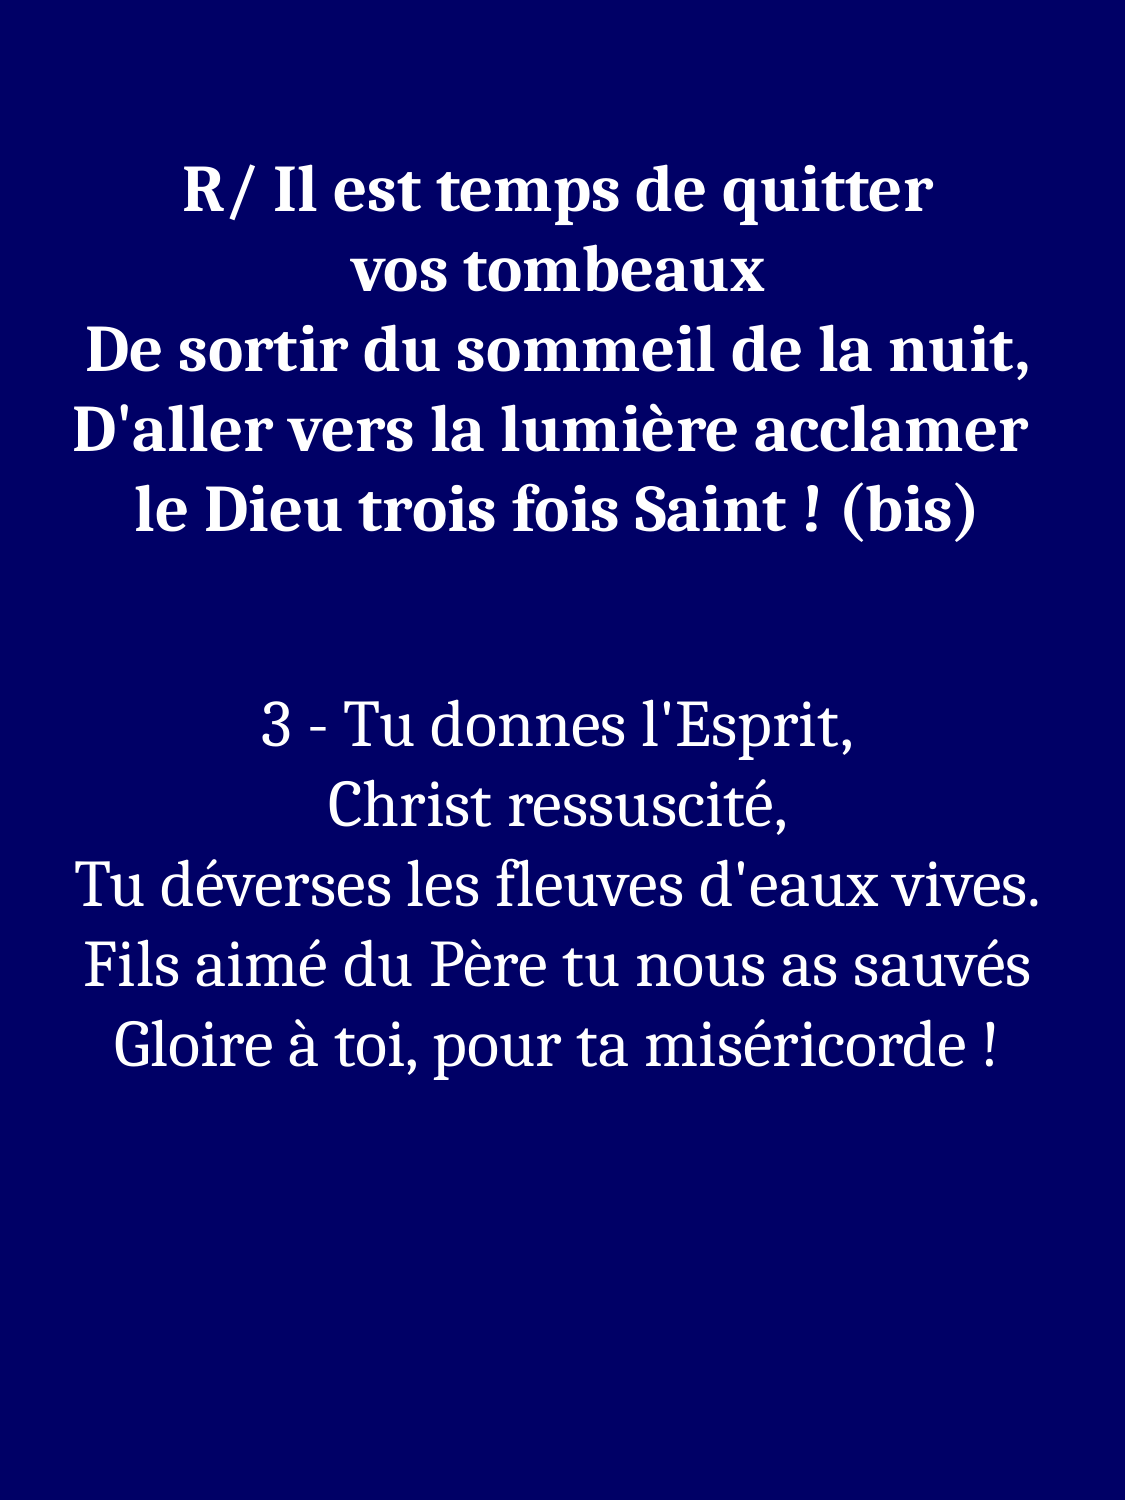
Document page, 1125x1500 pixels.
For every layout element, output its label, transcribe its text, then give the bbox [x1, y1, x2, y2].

text_box R/ Il est temps de quitter vos tombeaux De sortir du sommeil de la nuit, D'aller vers la lumière acclamer le Dieu trois fois Saint ! (bis) 3 - Tu donnes l'Esprit, Christ ressuscité, Tu déverses les fleuves d'eaux vives. Fils aimé du Père tu nous as sauvés Gloire à toi, pour ta miséricorde ! [0, 47, 1125, 1223]
